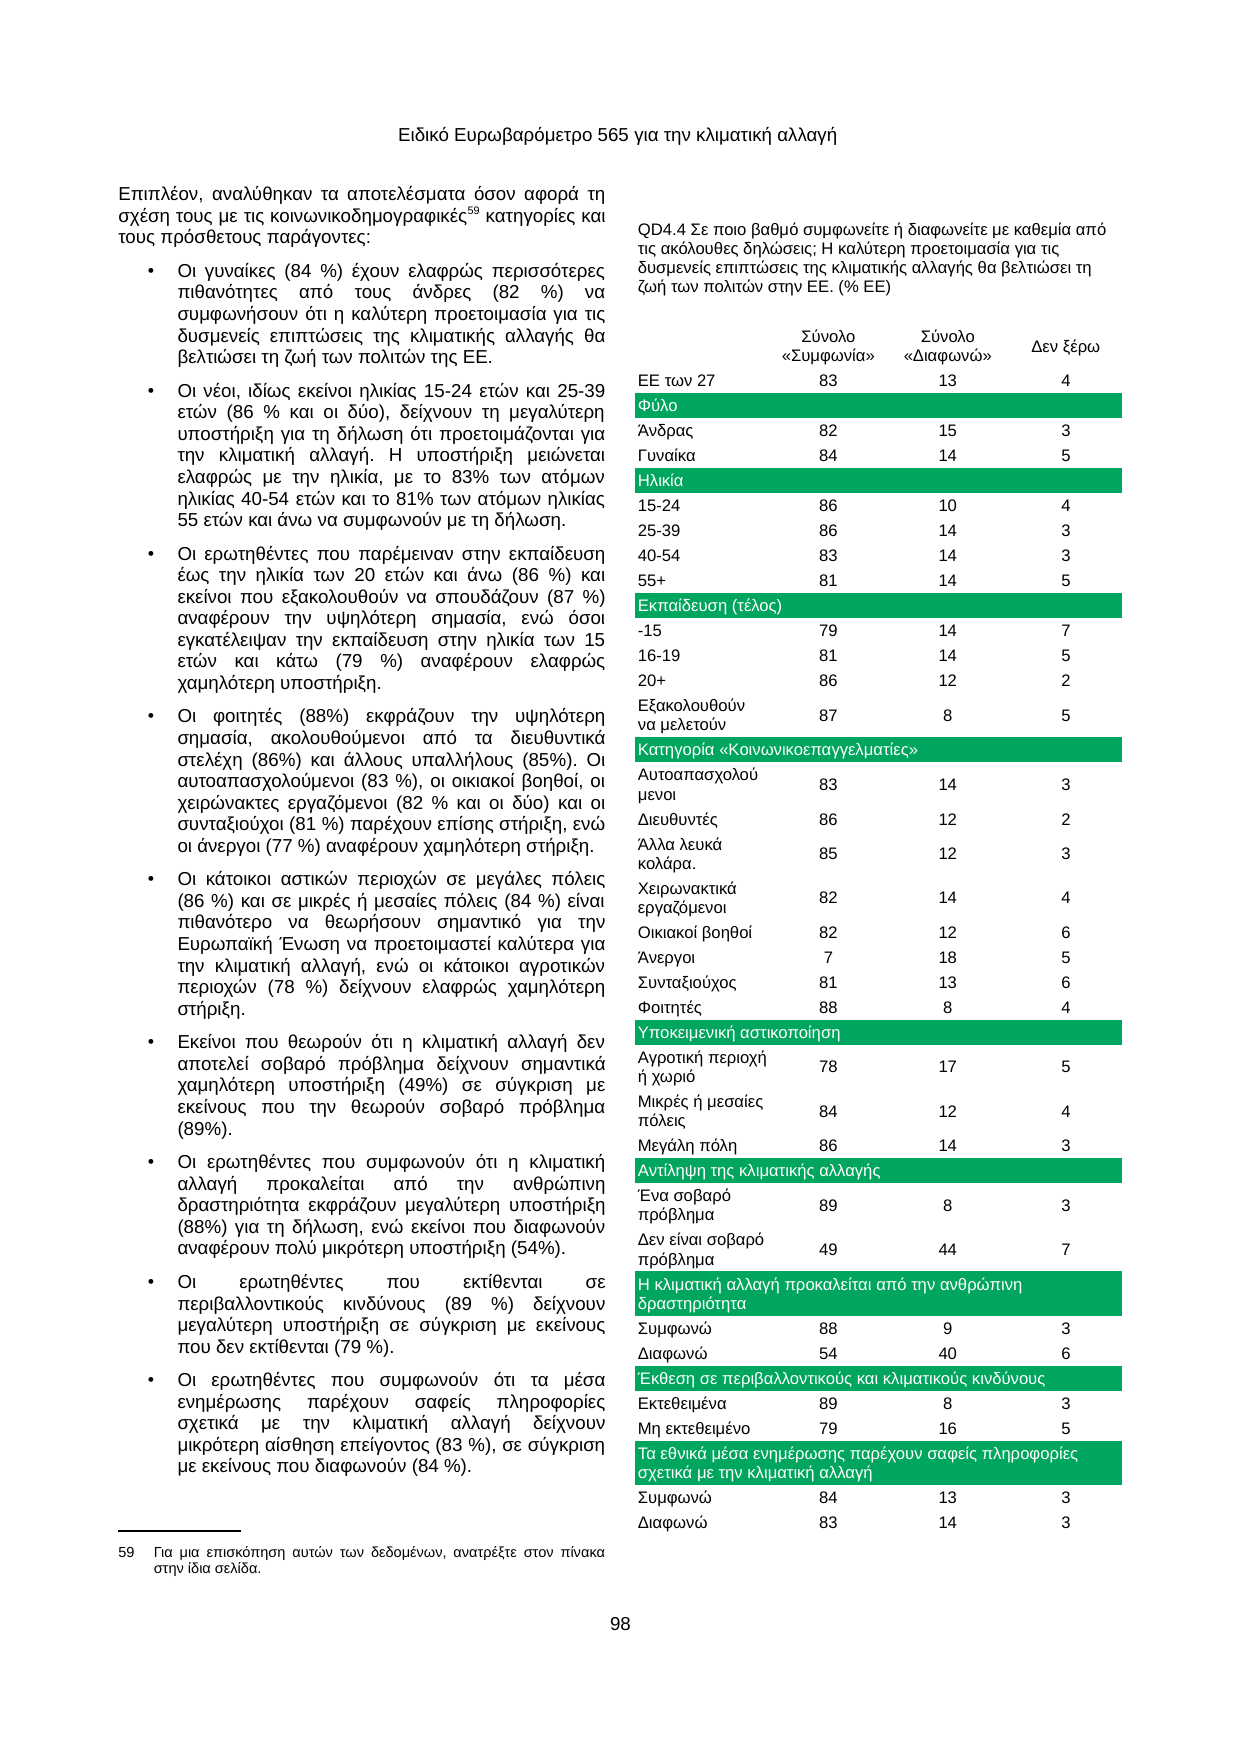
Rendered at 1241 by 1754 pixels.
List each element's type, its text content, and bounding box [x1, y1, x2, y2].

table_cell 14 [886, 443, 1009, 468]
table_cell 12 [886, 920, 1009, 945]
table_cell 12 [886, 1089, 1009, 1133]
table_cell 86 [770, 493, 886, 518]
table_cell Σύνολο «Διαφωνώ» [886, 324, 1009, 368]
table_cell 15 [886, 418, 1009, 443]
table_cell 3 [1009, 418, 1122, 443]
table_cell Ένα σοβαρό πρόβλημα [635, 1183, 770, 1227]
table_cell Τα εθνικά μέσα ενημέρωσης παρέχουν σαφείς πληροφορίες σχετικά με την κλιματική αλλαγή [635, 1441, 1122, 1485]
table_cell 83 [770, 543, 886, 568]
table_cell Συνταξιούχος [635, 970, 770, 995]
table_cell 7 [770, 945, 886, 970]
list Οι γυναίκες (84 %) έχουν ελαφρώς περισσότερες πιθανότητες από τους άνδρες (82 %) να συμφωνήσουν ότι η καλύτερη προετοιμασία για τις δυσμενείς επιπτώσεις της κλιματικής αλλαγής θα βελτιώσει τη ζωή των πολιτών της ΕΕ. [148, 259, 605, 367]
table_cell 81 [770, 970, 886, 995]
table_cell 7 [1009, 1227, 1122, 1271]
table_cell 4 [1009, 493, 1122, 518]
table_cell Διαφωνώ [635, 1510, 770, 1535]
table_cell [770, 299, 886, 324]
table_cell 89 [770, 1391, 886, 1416]
table_cell Συμφωνώ [635, 1485, 770, 1510]
table_cell 2 [1009, 806, 1122, 831]
table_cell Φοιτητές [635, 995, 770, 1020]
table_cell 6 [1009, 920, 1122, 945]
table_cell 40-54 [635, 543, 770, 568]
table_cell 8 [886, 1391, 1009, 1416]
table_cell 14 [886, 518, 1009, 543]
table_cell 9 [886, 1316, 1009, 1341]
table_cell 14 [886, 1133, 1009, 1158]
table_cell 82 [770, 920, 886, 945]
table_cell 3 [1009, 1485, 1122, 1510]
table_cell 78 [770, 1045, 886, 1089]
table_cell Διαφωνώ [635, 1341, 770, 1366]
table_cell Οικιακοί βοηθοί [635, 920, 770, 945]
table_cell ΕΕ των 27 [635, 368, 770, 393]
table_cell 81 [770, 643, 886, 668]
table_cell 16 [886, 1416, 1009, 1441]
table_cell 3 [1009, 518, 1122, 543]
table_cell 54 [770, 1341, 886, 1366]
table_cell 85 [770, 831, 886, 876]
table_cell Έκθεση σε περιβαλλοντικούς και κλιματικούς κινδύνους [635, 1366, 1122, 1391]
table_cell Εξακολουθούν να μελετούν [635, 693, 770, 737]
table_cell 83 [770, 368, 886, 393]
list Οι ερωτηθέντες που συμφωνούν ότι τα μέσα ενημέρωσης παρέχουν σαφείς πληροφορίες σχετικά με την κλιματική αλλαγή δείχνουν μικρότερη αίσθηση επείγοντος (83 %), σε σύγκριση με εκείνους που διαφωνούν (84 %). [148, 1369, 605, 1477]
table_cell 84 [770, 1089, 886, 1133]
table_cell 3 [1009, 1316, 1122, 1341]
table_cell 12 [886, 806, 1009, 831]
list Οι ερωτηθέντες που συμφωνούν ότι η κλιματική αλλαγή προκαλείται από την ανθρώπινη δραστηριότητα εκφράζουν μεγαλύτερη υποστήριξη (88%) για τη δήλωση, ενώ εκείνοι που διαφωνούν αναφέρουν πολύ μικρότερη υποστήριξη (54%). [148, 1151, 605, 1259]
table_cell 14 [886, 618, 1009, 643]
table_cell Συμφωνώ [635, 1316, 770, 1341]
table_cell 86 [770, 1133, 886, 1158]
table_cell Μικρές ή μεσαίες πόλεις [635, 1089, 770, 1133]
text Επιπλέον, αναλύθηκαν τα αποτελέσματα όσον αφορά τη σχέση τους με τις κοινωνικοδημογραφικές κατηγορίες και τους πρόσθετους παράγοντες: [118, 183, 605, 248]
table_cell Δεν ξέρω [1009, 324, 1122, 368]
table_cell Εκτεθειμένα [635, 1391, 770, 1416]
list Οι ερωτηθέντες που παρέμειναν στην εκπαίδευση έως την ηλικία των 20 ετών και άνω (86 %) και εκείνοι που εξακολουθούν να σπουδάζουν (87 %) αναφέρουν την υψηλότερη σημασία, ενώ όσοι εγκατέλειψαν την εκπαίδευση στην ηλικία των 15 ετών και κάτω (79 %) αναφέρουν ελαφρώς χαμηλότερη υποστήριξη. [148, 542, 605, 693]
table_cell 4 [1009, 995, 1122, 1020]
table_cell 82 [770, 876, 886, 920]
list Οι ερωτηθέντες που εκτίθενται σε περιβαλλοντικούς κινδύνους (89 %) δείχνουν μεγαλύτερη υποστήριξη σε σύγκριση με εκείνους που δεν εκτίθενται (79 %). [148, 1271, 605, 1357]
table_cell Φύλο [635, 393, 1122, 418]
table_cell Μη εκτεθειμένο [635, 1416, 770, 1441]
table_cell 49 [770, 1227, 886, 1271]
table_cell 44 [886, 1227, 1009, 1271]
table_cell 4 [1009, 876, 1122, 920]
table_cell Αντίληψη της κλιματικής αλλαγής [635, 1158, 1122, 1183]
table_cell 14 [886, 876, 1009, 920]
table_cell 5 [1009, 443, 1122, 468]
table_header QD4.4 Σε ποιο βαθμό συμφωνείτε ή διαφωνείτε με καθεμία από τις ακόλουθες δηλώσεις; Η καλύτερη προετοιμασία για τις δυσμενείς επιπτώσεις της κλιματικής αλλαγής θα βελτιώσει τη ζωή των πολιτών στην ΕΕ. (% ΕΕ) [635, 216, 1122, 299]
list Οι κάτοικοι αστικών περιοχών σε μεγάλες πόλεις (86 %) και σε μικρές ή μεσαίες πόλεις (84 %) είναι πιθανότερο να θεωρήσουν σημαντικό για την Ευρωπαϊκή Ένωση να προετοιμαστεί καλύτερα για την κλιματική αλλαγή, ενώ οι κάτοικοι αγροτικών περιοχών (78 %) δείχνουν ελαφρώς χαμηλότερη στήριξη. [148, 868, 605, 1019]
table_cell 4 [1009, 1089, 1122, 1133]
table_cell 88 [770, 995, 886, 1020]
list Εκείνοι που θεωρούν ότι η κλιματική αλλαγή δεν αποτελεί σοβαρό πρόβλημα δείχνουν σημαντικά χαμηλότερη υποστήριξη (49%) σε σύγκριση με εκείνους που την θεωρούν σοβαρό πρόβλημα (89%). [148, 1031, 605, 1139]
table_cell 12 [886, 831, 1009, 876]
table_cell 5 [1009, 643, 1122, 668]
table_cell 18 [886, 945, 1009, 970]
table_cell 3 [1009, 1133, 1122, 1158]
table_cell Ηλικία [635, 468, 1122, 493]
table_cell 2 [1009, 668, 1122, 693]
table_cell [1009, 299, 1122, 324]
table_cell 16-19 [635, 643, 770, 668]
table_cell 5 [1009, 693, 1122, 737]
table_cell 5 [1009, 1416, 1122, 1441]
table_cell Δεν είναι σοβαρό πρόβλημα [635, 1227, 770, 1271]
table_cell 15-24 [635, 493, 770, 518]
table_cell 4 [1009, 368, 1122, 393]
table_cell [635, 324, 770, 368]
table_cell 25-39 [635, 518, 770, 543]
table_cell 17 [886, 1045, 1009, 1089]
table_cell Υποκειμενική αστικοποίηση [635, 1020, 1122, 1045]
table_cell 13 [886, 368, 1009, 393]
table_cell 3 [1009, 1391, 1122, 1416]
table_cell 6 [1009, 970, 1122, 995]
table_cell [886, 299, 1009, 324]
table_cell 14 [886, 543, 1009, 568]
table_cell 55+ [635, 568, 770, 593]
table_cell Εκπαίδευση (τέλος) [635, 593, 1122, 618]
table_cell 14 [886, 568, 1009, 593]
table_cell 14 [886, 643, 1009, 668]
list Οι νέοι, ιδίως εκείνοι ηλικίας 15-24 ετών και 25-39 ετών (86 % και οι δύο), δείχνουν τη μεγαλύτερη υποστήριξη για τη δήλωση ότι προετοιμάζονται για την κλιματική αλλαγή. Η υποστήριξη μειώνεται ελαφρώς με την ηλικία, με το 83% των ατόμων ηλικίας 40-54 ετών και το 81% των ατόμων ηλικίας 55 ετών και άνω να συμφωνούν με τη δήλωση. [148, 379, 605, 530]
table_cell Γυναίκα [635, 443, 770, 468]
table_cell 8 [886, 693, 1009, 737]
table_cell 81 [770, 568, 886, 593]
table_cell [635, 299, 770, 324]
table_cell 89 [770, 1183, 886, 1227]
table_cell 87 [770, 693, 886, 737]
table_cell 12 [886, 668, 1009, 693]
table_cell 3 [1009, 1183, 1122, 1227]
table_cell Χειρωνακτικά εργαζόμενοι [635, 876, 770, 920]
table_cell 86 [770, 806, 886, 831]
table_cell Άλλα λευκά κολάρα. [635, 831, 770, 876]
table_cell 84 [770, 443, 886, 468]
table_cell -15 [635, 618, 770, 643]
table_cell 20+ [635, 668, 770, 693]
table_cell 79 [770, 618, 886, 643]
table_cell Άνεργοι [635, 945, 770, 970]
table_cell 88 [770, 1316, 886, 1341]
text Για μια επισκόπηση αυτών των δεδομένων, ανατρέξτε στον πίνακα στην ίδια σελίδα. [118, 1543, 605, 1577]
table_cell 82 [770, 418, 886, 443]
table_cell 83 [770, 762, 886, 806]
table_cell 14 [886, 1510, 1009, 1535]
table_cell 13 [886, 1485, 1009, 1510]
table_cell Άνδρας [635, 418, 770, 443]
table_cell 13 [886, 970, 1009, 995]
table_cell 3 [1009, 831, 1122, 876]
table_cell 86 [770, 518, 886, 543]
table_cell Μεγάλη πόλη [635, 1133, 770, 1158]
table_cell 3 [1009, 543, 1122, 568]
table_cell 7 [1009, 618, 1122, 643]
table_cell 5 [1009, 945, 1122, 970]
table_cell 5 [1009, 568, 1122, 593]
table_cell 3 [1009, 762, 1122, 806]
table_cell 8 [886, 1183, 1009, 1227]
table_cell Κατηγορία «Κοινωνικοεπαγγελματίες» [635, 737, 1122, 762]
table_cell Αυτοαπασχολούμενοι [635, 762, 770, 806]
table_cell 79 [770, 1416, 886, 1441]
table_cell 40 [886, 1341, 1009, 1366]
table_cell 5 [1009, 1045, 1122, 1089]
list Οι φοιτητές (88%) εκφράζουν την υψηλότερη σημασία, ακολουθούμενοι από τα διευθυντικά στελέχη (86%) και άλλους υπαλλήλους (85%). Οι αυτοαπασχολούμενοι (83 %), οι οικιακοί βοηθοί, οι χειρώνακτες εργαζόμενοι (82 % και οι δύο) και οι συνταξιούχοι (81 %) παρέχουν επίσης στήριξη, ενώ οι άνεργοι (77 %) αναφέρουν χαμηλότερη στήριξη. [148, 705, 605, 856]
table_cell 8 [886, 995, 1009, 1020]
table_cell Διευθυντές [635, 806, 770, 831]
table_cell 3 [1009, 1510, 1122, 1535]
table_cell 10 [886, 493, 1009, 518]
table_cell 84 [770, 1485, 886, 1510]
table_cell 86 [770, 668, 886, 693]
table_cell Η κλιματική αλλαγή προκαλείται από την ανθρώπινη δραστηριότητα [635, 1271, 1122, 1316]
table_cell 6 [1009, 1341, 1122, 1366]
table_cell 83 [770, 1510, 886, 1535]
table_cell Σύνολο «Συμφωνία» [770, 324, 886, 368]
table_cell Αγροτική περιοχή ή χωριό [635, 1045, 770, 1089]
table_cell 14 [886, 762, 1009, 806]
